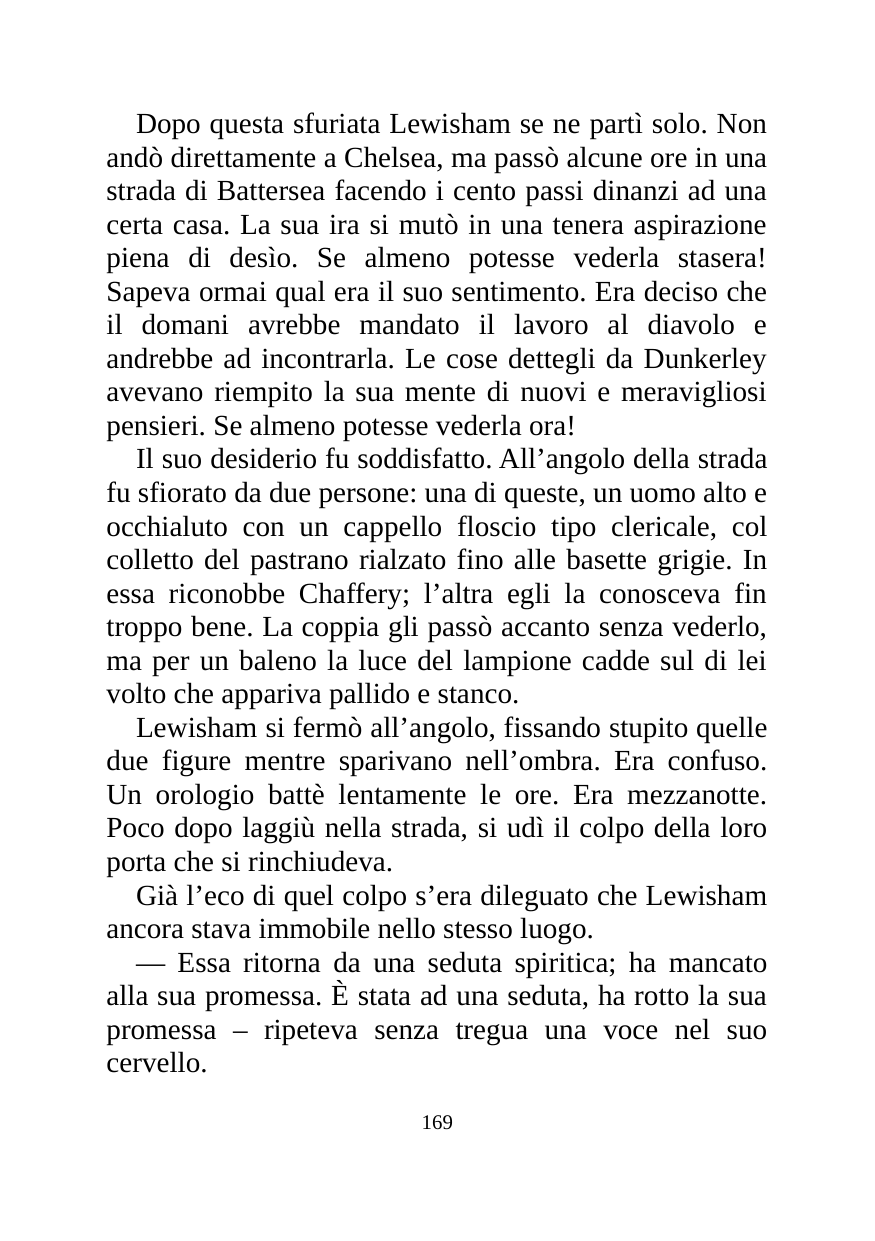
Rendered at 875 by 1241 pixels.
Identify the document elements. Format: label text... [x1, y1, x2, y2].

text Il suo desiderio fu soddisfatto. All’angolo della strada fu sfiorato da due persone: una di queste, un uomo alto e occhialuto con un cappello floscio tipo clericale, col colletto del pastrano rialzato fino alle basette grigie. In essa riconobbe Chaffery; l’altra egli la conosceva fin troppo bene. La coppia gli passò accanto senza vederlo, ma per un baleno la luce del lampione cadde sul di lei volto che appariva pallido e stanco. [106, 442, 768, 710]
text Lewisham si fermò all’angolo, fissando stupito quelle due figure mentre sparivano nell’ombra. Era confuso. Un orologio battè lentamente le ore. Era mezzanotte. Poco dopo laggiù nella strada, si udì il colpo della loro porta che si rinchiudeva. [106, 710, 768, 878]
text Già l’eco di quel colpo s’era dileguato che Lewisham ancora stava immobile nello stesso luogo. [106, 878, 768, 945]
text — Essa ritorna da una seduta spiritica; ha mancato alla sua promessa. È stata ad una seduta, ha rotto la sua promessa – ripeteva senza tregua una voce nel suo cervello. [106, 945, 768, 1079]
text Dopo questa sfuriata Lewisham se ne partì solo. Non andò direttamente a Chelsea, ma passò alcune ore in una strada di Battersea facendo i cento passi dinanzi ad una certa casa. La sua ira si mutò in una tenera aspirazione piena di desìo. Se almeno potesse vederla stasera! Sapeva ormai qual era il suo sentimento. Era deciso che il domani avrebbe mandato il lavoro al diavolo e andrebbe ad incontrarla. Le cose dettegli da Dunkerley avevano riempito la sua mente di nuovi e meravigliosi pensieri. Se almeno potesse vederla ora! [106, 106, 768, 442]
